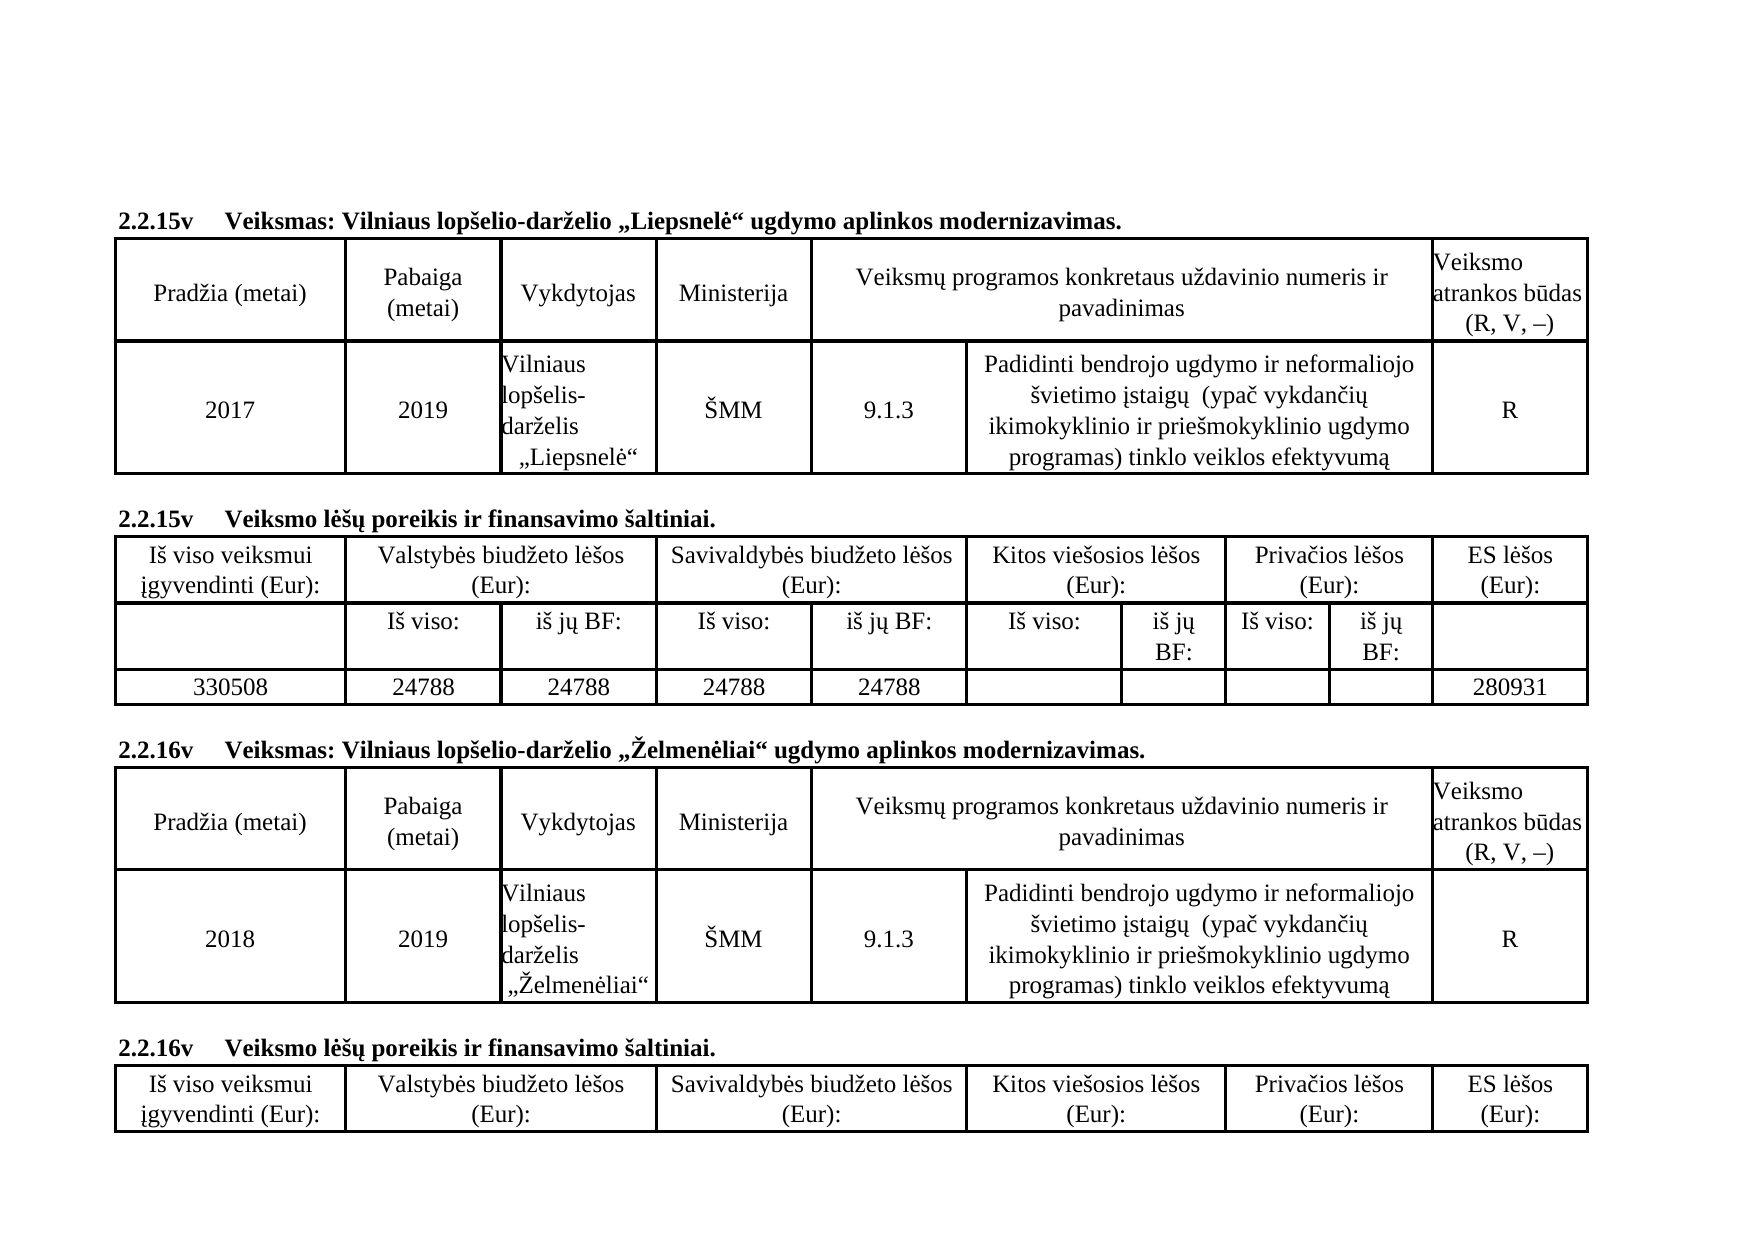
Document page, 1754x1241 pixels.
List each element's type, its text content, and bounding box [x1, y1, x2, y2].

table_header Privačios lėšos (Eur): [1227, 1067, 1431, 1130]
table_cell Iš viso: [658, 605, 810, 667]
table_cell 2018 [117, 871, 344, 1001]
table_header ES lėšos (Eur): [1434, 538, 1586, 601]
table_cell [1227, 671, 1328, 703]
table_cell ŠMM [658, 871, 810, 1001]
table_cell 24788 [658, 671, 810, 703]
table_header Pradžia (metai) [117, 769, 344, 868]
table_header Ministerija [658, 769, 810, 868]
table_cell ŠMM [658, 343, 810, 472]
table_header Pradžia (metai) [117, 240, 344, 339]
table_cell Padidinti bendrojo ugdymo ir neformaliojo švietimo įstaigų (ypač vykdančių ikimokyklinio ir priešmokyklinio ugdymo programas) tinklo veiklos efektyvumą [968, 871, 1431, 1001]
table_header Kitos viešosios lėšos (Eur): [968, 1067, 1224, 1130]
table_cell [117, 605, 344, 667]
table_cell 24788 [503, 671, 655, 703]
table_header Savivaldybės biudžeto lėšos (Eur): [658, 538, 965, 601]
table_header Kitos viešosios lėšos (Eur): [968, 538, 1224, 601]
table_cell 330508 [117, 671, 344, 703]
table_cell [968, 671, 1120, 703]
table_header Veiksmo atrankos būdas (R, V, –) [1434, 769, 1586, 868]
text 2.2.15v Veiksmo lėšų poreikis ir finansavimo šaltiniai. [118, 504, 1636, 533]
table_cell 2019 [347, 343, 499, 472]
table_cell Iš viso: [1227, 605, 1328, 667]
table_cell 9.1.3 [813, 871, 965, 1001]
text 2.2.16v Veiksmo lėšų poreikis ir finansavimo šaltiniai. [118, 1033, 1636, 1062]
table_header Iš viso veiksmui įgyvendinti (Eur): [117, 538, 344, 601]
table_header Vykdytojas [503, 769, 655, 868]
table_cell 2017 [117, 343, 344, 472]
table_cell [1331, 671, 1431, 703]
table_cell 2019 [347, 871, 499, 1001]
table_cell iš jų BF: [1123, 605, 1224, 667]
table_cell iš jų BF: [1331, 605, 1431, 667]
table_header Veiksmų programos konkretaus uždavinio numeris ir pavadinimas [813, 769, 1431, 868]
table_header Valstybės biudžeto lėšos (Eur): [347, 1067, 655, 1130]
table_cell Padidinti bendrojo ugdymo ir neformaliojo švietimo įstaigų (ypač vykdančių ikimokyklinio ir priešmokyklinio ugdymo programas) tinklo veiklos efektyvumą [968, 343, 1431, 472]
table_header Valstybės biudžeto lėšos (Eur): [347, 538, 655, 601]
table_cell 24788 [813, 671, 965, 703]
table_cell Iš viso: [968, 605, 1120, 667]
table_cell 9.1.3 [813, 343, 965, 472]
text 2.2.15v Veiksmas: Vilniaus lopšelio-darželio „Liepsnelė“ ugdymo aplinkos modernizavimas. [118, 206, 1636, 235]
table_header Veiksmų programos konkretaus uždavinio numeris ir pavadinimas [813, 240, 1431, 339]
text 2.2.16v Veiksmas: Vilniaus lopšelio-darželio „Želmenėliai“ ugdymo aplinkos modernizavimas. [118, 735, 1636, 763]
table_cell R [1434, 871, 1586, 1001]
table_header Iš viso veiksmui įgyvendinti (Eur): [117, 1067, 344, 1130]
table_cell R [1434, 343, 1586, 472]
table_cell Vilniaus lopšelis-darželis „Želmenėliai“ [503, 871, 655, 1001]
table_header Ministerija [658, 240, 810, 339]
table_header Pabaiga (metai) [347, 769, 499, 868]
table_cell 24788 [347, 671, 499, 703]
table_cell iš jų BF: [813, 605, 965, 667]
table_cell Iš viso: [347, 605, 499, 667]
table_cell [1123, 671, 1224, 703]
table_header Privačios lėšos (Eur): [1227, 538, 1431, 601]
table_header Vykdytojas [503, 240, 655, 339]
table_cell iš jų BF: [503, 605, 655, 667]
table_cell 280931 [1434, 671, 1586, 703]
table_cell [1434, 605, 1586, 667]
table_header Savivaldybės biudžeto lėšos (Eur): [658, 1067, 965, 1130]
table_cell Vilniaus lopšelis-darželis „Liepsnelė“ [503, 343, 655, 472]
table_header Veiksmo atrankos būdas (R, V, –) [1434, 240, 1586, 339]
table_header ES lėšos (Eur): [1434, 1067, 1586, 1130]
table_header Pabaiga (metai) [347, 240, 499, 339]
